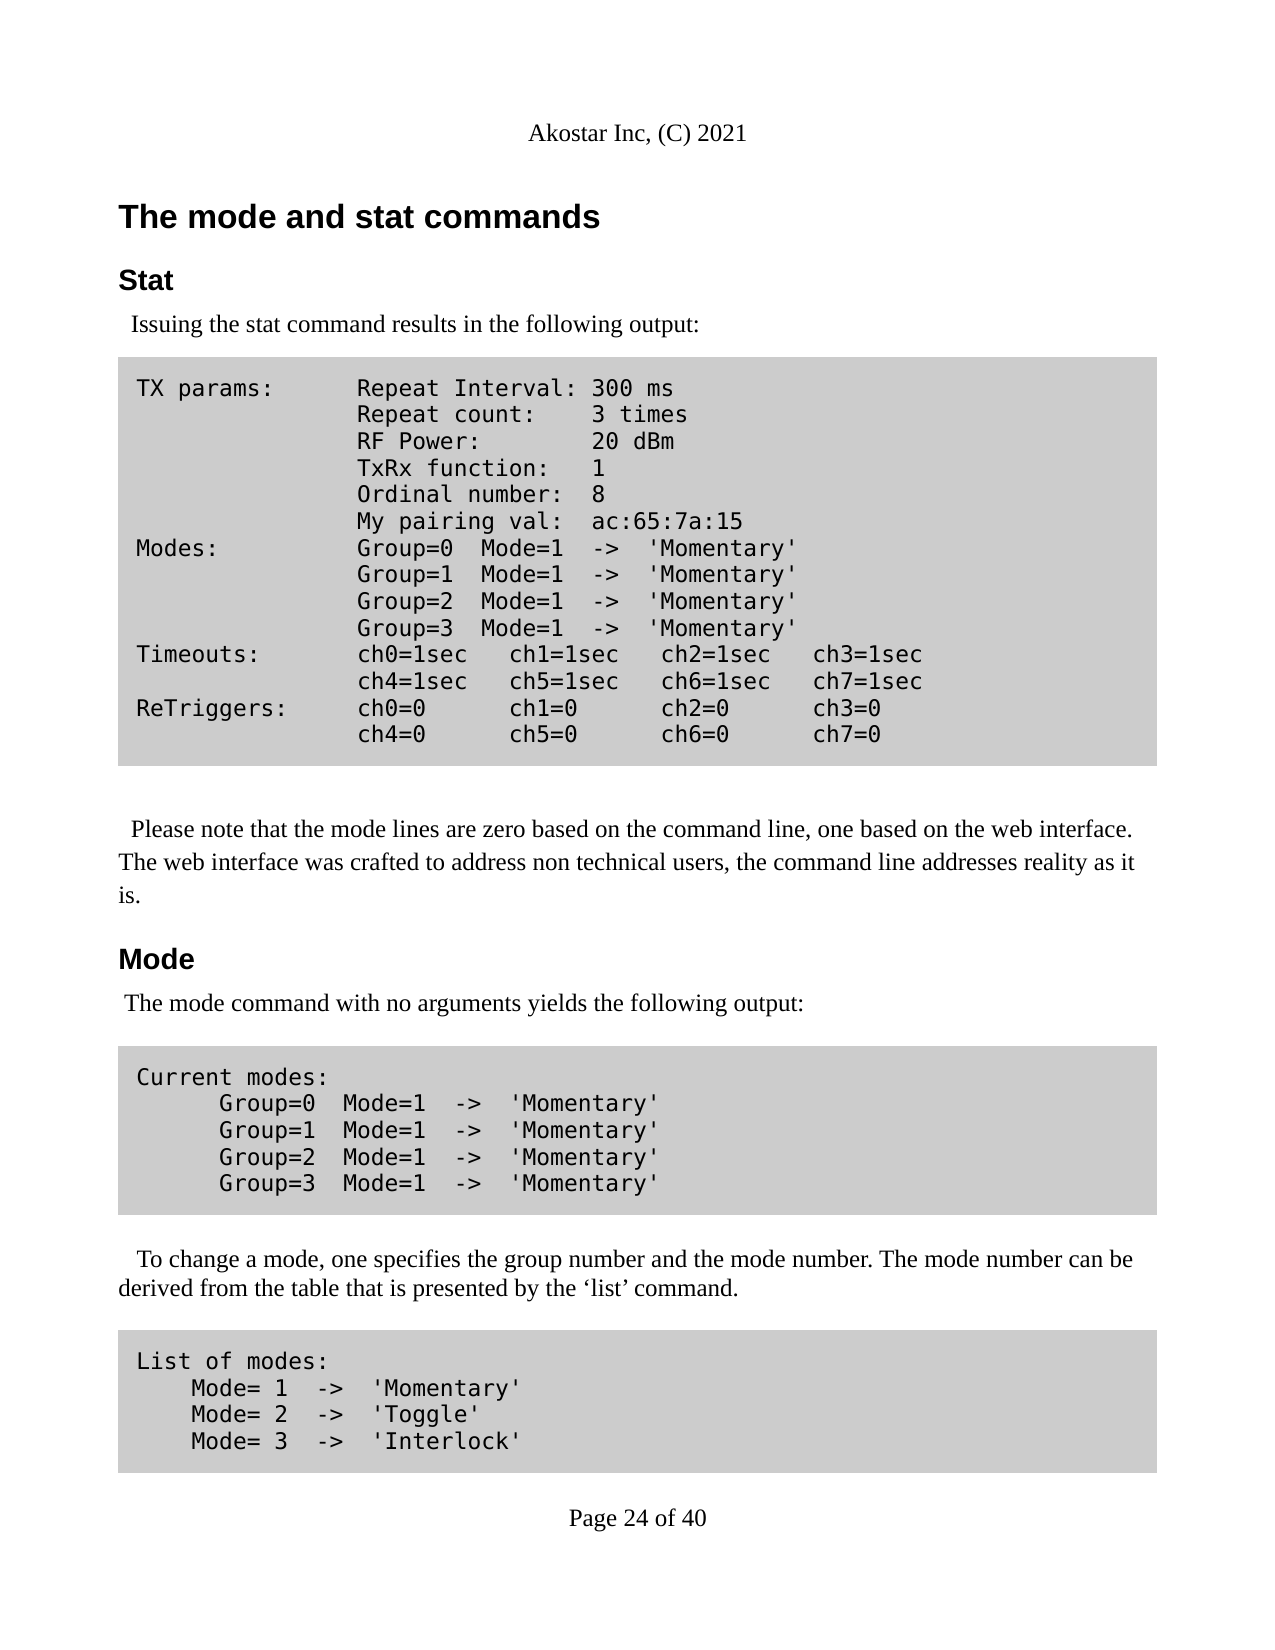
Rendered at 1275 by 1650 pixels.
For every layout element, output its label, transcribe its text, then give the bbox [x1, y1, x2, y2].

subtitle Mode [118, 942, 1157, 976]
table_header List of modes: Mode= 1 -> 'Momentary' Mode= 2 -> 'Toggle' Mode= 3 -> 'Interlock' [118, 1330, 1157, 1473]
text Issuing the stat command results in the following output: [118, 309, 1157, 338]
text Please note that the mode lines are zero based on the command line, one based on the web interface. The web interface was crafted to address non technical users, the command line addresses reality as it is. [118, 814, 1157, 908]
text To change a mode, one specifies the group number and the mode number. The mode number can be derived from the table that is presented by the ‘list’ command. [118, 1244, 1157, 1301]
text The mode command with no arguments yields the following output: [118, 988, 1157, 1017]
subtitle The mode and stat commands [118, 197, 1157, 236]
table_header Current modes: Group=0 Mode=1 -> 'Momentary' Group=1 Mode=1 -> 'Momentary' Group=2 Mode=1 -> 'Momentary' Group=3 Mode=1 -> 'Momentary' [118, 1046, 1157, 1215]
table_header TX params: Repeat Interval: 300 ms Repeat count: 3 times RF Power: 20 dBm TxRx function: 1 Ordinal number: 8 My pairing val: ac:65:7a:15 Modes: Group=0 Mode=1 -> 'Momentary' Group=1 Mode=1 -> 'Momentary' Group=2 Mode=1 -> 'Momentary' Group=3 Mode=1 -> 'Momentary' Timeouts: ch0=1sec ch1=1sec ch2=1sec ch3=1sec ch4=1sec ch5=1sec ch6=1sec ch7=1sec ReTriggers: ch0=0 ch1=0 ch2=0 ch3=0 ch4=0 ch5=0 ch6=0 ch7=0 [118, 357, 1157, 766]
subtitle Stat [118, 263, 1157, 297]
